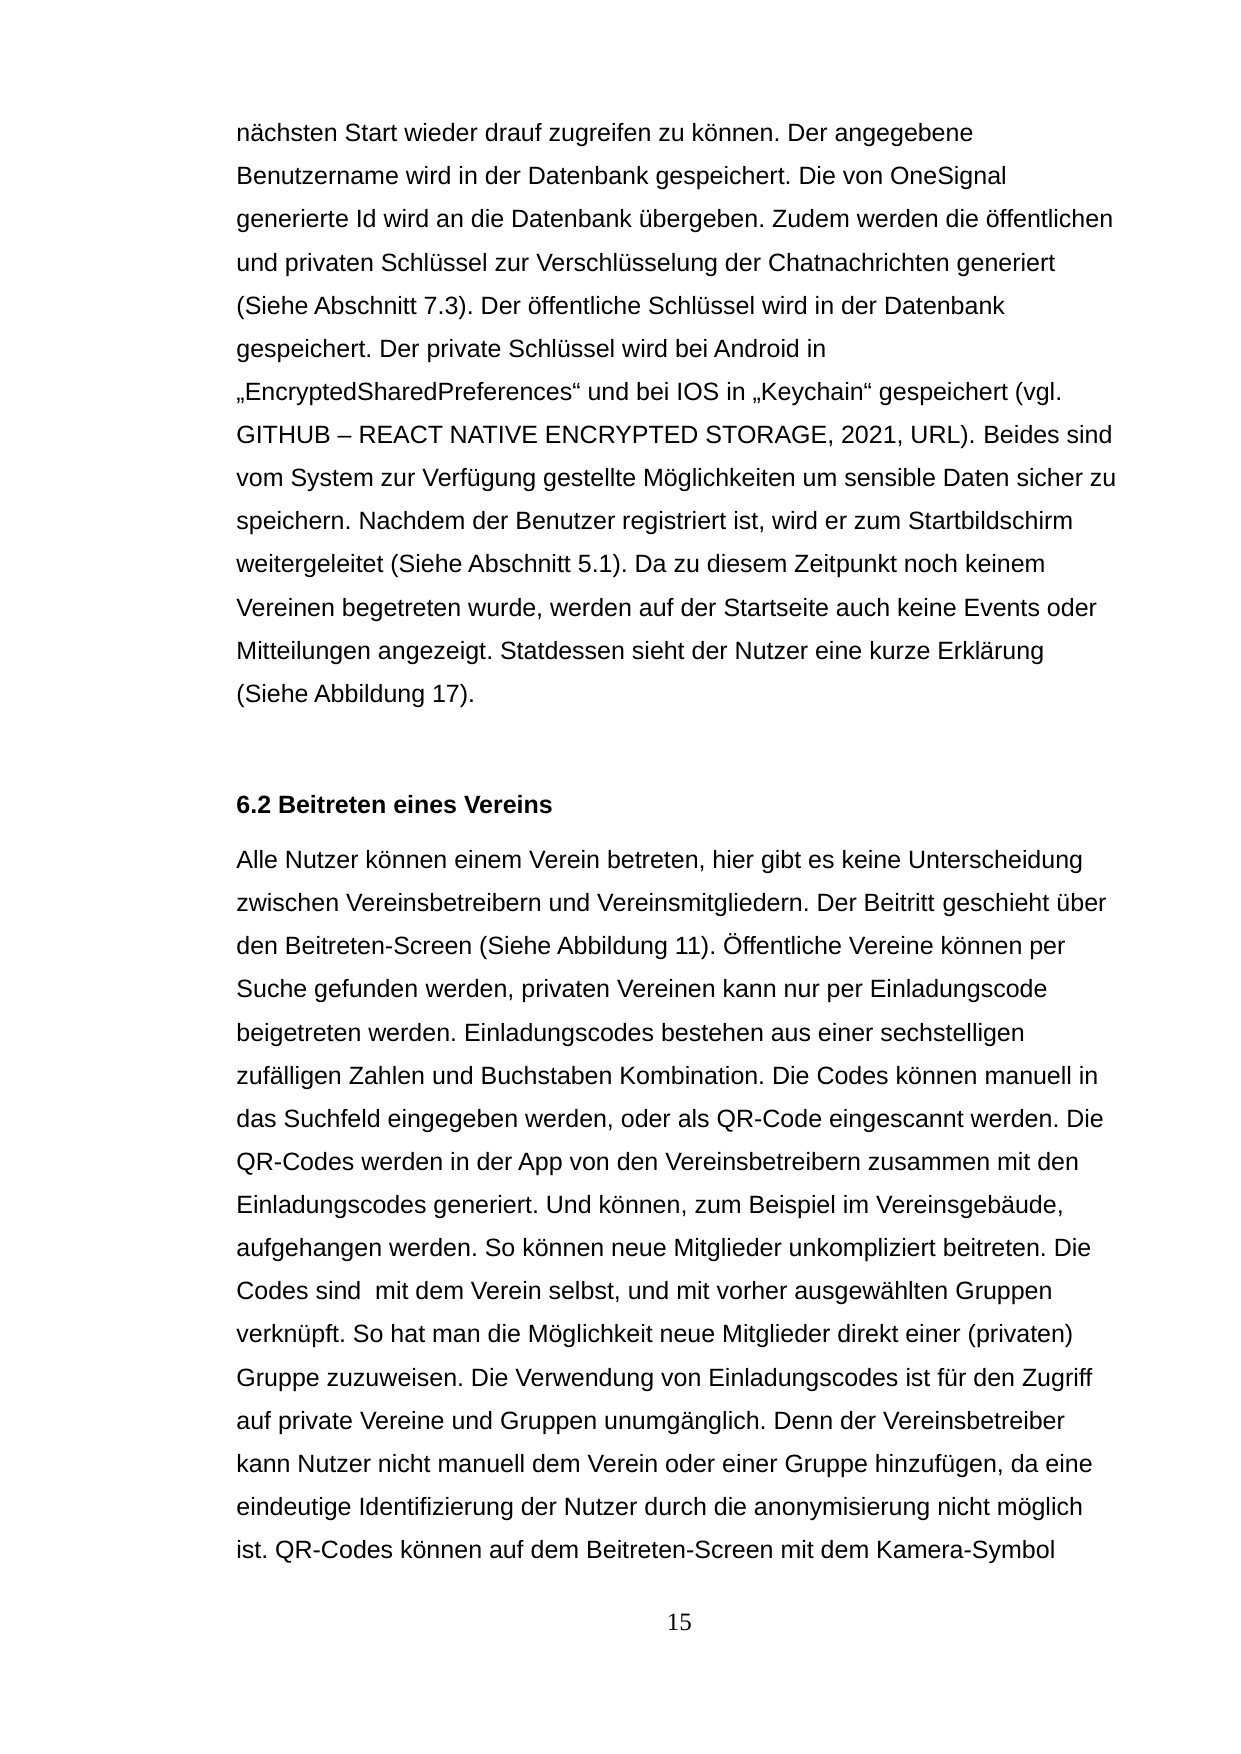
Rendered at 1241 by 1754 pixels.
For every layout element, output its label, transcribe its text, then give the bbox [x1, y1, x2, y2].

subtitle 6.2 Beitreten eines Vereins [236, 790, 1122, 818]
text Alle Nutzer können einem Verein betreten, hier gibt es keine Unterscheidung zwischen Vereinsbetreibern und Vereinsmitgliedern. Der Beitritt geschieht über den Beitreten-Screen (Siehe Abbildung 11). Öffentliche Vereine können per Suche gefunden werden, privaten Vereinen kann nur per Einladungscode beigetreten werden. Einladungscodes bestehen aus einer sechstelligen zufälligen Zahlen und Buchstaben Kombination. Die Codes können manuell in das Suchfeld eingegeben werden, oder als QR-Code eingescannt werden. Die QR-Codes werden in der App von den Vereinsbetreibern zusammen mit den Einladungscodes generiert. Und können, zum Beispiel im Vereinsgebäude, aufgehangen werden. So können neue Mitglieder unkompliziert beitreten. Die Codes sind mit dem Verein selbst, und mit vorher ausgewählten Gruppen verknüpft. So hat man die Möglichkeit neue Mitglieder direkt einer (privaten) Gruppe zuzuweisen. Die Verwendung von Einladungscodes ist für den Zugriff auf private Vereine und Gruppen unumgänglich. Denn der Vereinsbetreiber kann Nutzer nicht manuell dem Verein oder einer Gruppe hinzufügen, da eine eindeutige Identifizierung der Nutzer durch die anonymisierung nicht möglich ist. QR-Codes können auf dem Beitreten-Screen mit dem Kamera-Symbol [236, 845, 1122, 1564]
text nächsten Start wieder drauf zugreifen zu können. Der angegebene Benutzername wird in der Datenbank gespeichert. Die von OneSignal generierte Id wird an die Datenbank übergeben. Zudem werden die öffentlichen und privaten Schlüssel zur Verschlüsselung der Chatnachrichten generiert (Siehe Abschnitt 7.3). Der öffentliche Schlüssel wird in der Datenbank gespeichert. Der private Schlüssel wird bei Android in „EncryptedSharedPreferences“ und bei IOS in „Keychain“ gespeichert (vgl. GITHUB – REACT NATIVE ENCRYPTED STORAGE, 2021, URL). Beides sind vom System zur Verfügung gestellte Möglichkeiten um sensible Daten sicher zu speichern. Nachdem der Benutzer registriert ist, wird er zum Startbildschirm weitergeleitet (Siehe Abschnitt 5.1). Da zu diesem Zeitpunkt noch keinem Vereinen begetreten wurde, werden auf der Startseite auch keine Events oder Mitteilungen angezeigt. Statdessen sieht der Nutzer eine kurze Erklärung (Siehe Abbildung 17). [236, 118, 1122, 707]
